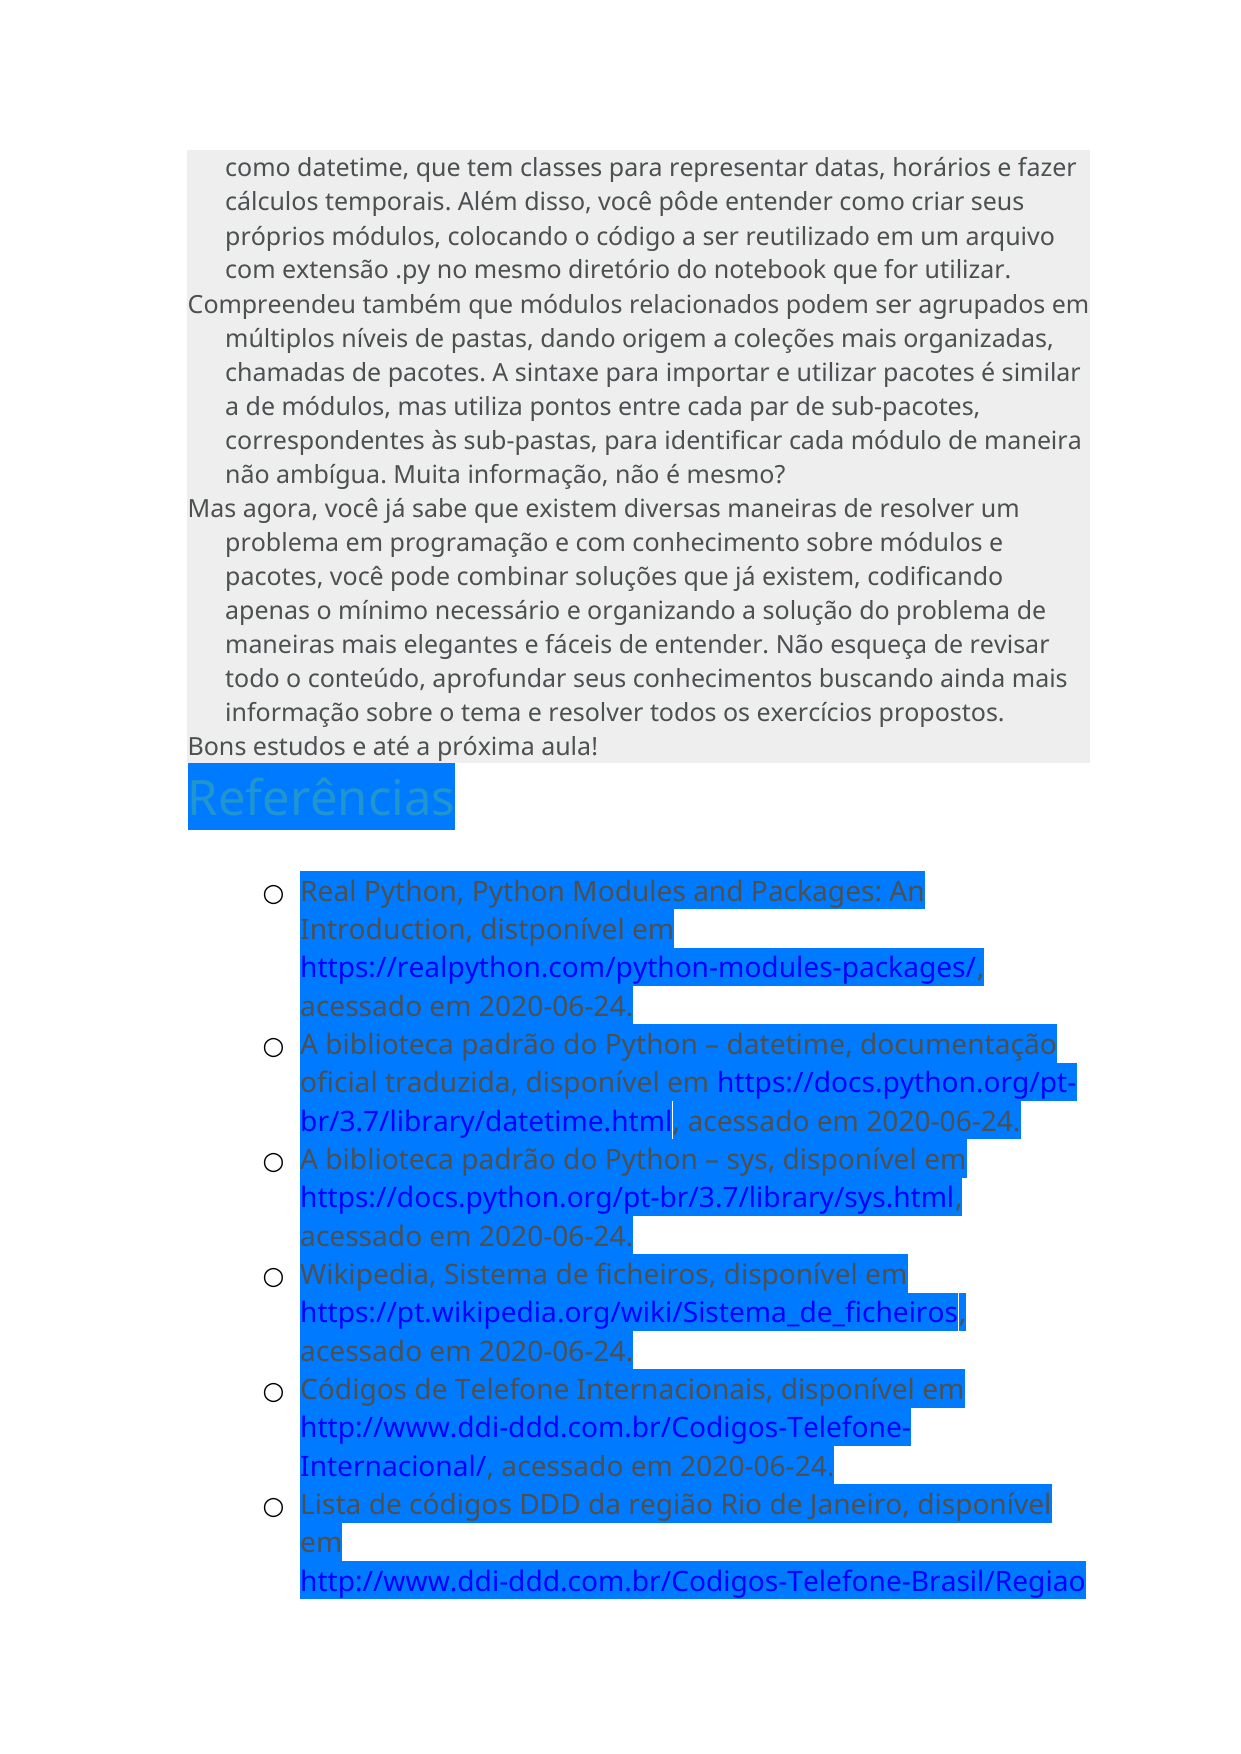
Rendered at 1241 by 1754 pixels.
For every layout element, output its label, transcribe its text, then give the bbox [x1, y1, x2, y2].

list Compreendeu também que módulos relacionados podem ser agrupados em múltiplos níveis de pastas, dando origem a coleções mais organizadas, chamadas de pacotes. A sintaxe para importar e utilizar pacotes é similar a de módulos, mas utiliza pontos entre cada par de sub-pacotes, correspondentes às sub-pastas, para identificar cada módulo de maneira não ambígua. Muita informação, não é mesmo? [187, 286, 1090, 491]
list A biblioteca padrão do Python – sys, disponível em https://docs.python.org/pt-br/3.7/library/sys.html, acessado em 2020-06-24. [262, 1139, 1090, 1254]
list Lista de códigos DDD da região Rio de Janeiro, disponível em http://www.ddi-ddd.com.br/Codigos-Telefone-Brasil/Regiao- [262, 1484, 1090, 1599]
list Real Python, Python Modules and Packages: An Introduction, distponível em https://realpython.com/python-modules-packages/, acessado em 2020-06-24. [262, 871, 1090, 1024]
list Bons estudos e até a próxima aula! [187, 729, 1090, 763]
list A biblioteca padrão do Python – datetime, documentação oficial traduzida, disponível em https://docs.python.org/pt-br/3.7/library/datetime.html, acessado em 2020-06-24. [262, 1024, 1090, 1139]
list Wikipedia, Sistema de ficheiros, disponível em https://pt.wikipedia.org/wiki/Sistema_de_ficheiros, acessado em 2020-06-24. [262, 1254, 1090, 1369]
list como datetime, que tem classes para representar datas, horários e fazer cálculos temporais. Além disso, você pôde entender como criar seus próprios módulos, colocando o código a ser reutilizado em um arquivo com extensão .py no mesmo diretório do notebook que for utilizar. [187, 150, 1090, 286]
list Códigos de Telefone Internacionais, disponível em http://www.ddi-ddd.com.br/Codigos-Telefone-Internacional/, acessado em 2020-06-24. [262, 1369, 1090, 1484]
list Referências [187, 763, 1121, 861]
list Mas agora, você já sabe que existem diversas maneiras de resolver um problema em programação e com conhecimento sobre módulos e pacotes, você pode combinar soluções que já existem, codificando apenas o mínimo necessário e organizando a solução do problema de maneiras mais elegantes e fáceis de entender. Não esqueça de revisar todo o conteúdo, aprofundar seus conhecimentos buscando ainda mais informação sobre o tema e resolver todos os exercícios propostos. [187, 491, 1090, 729]
